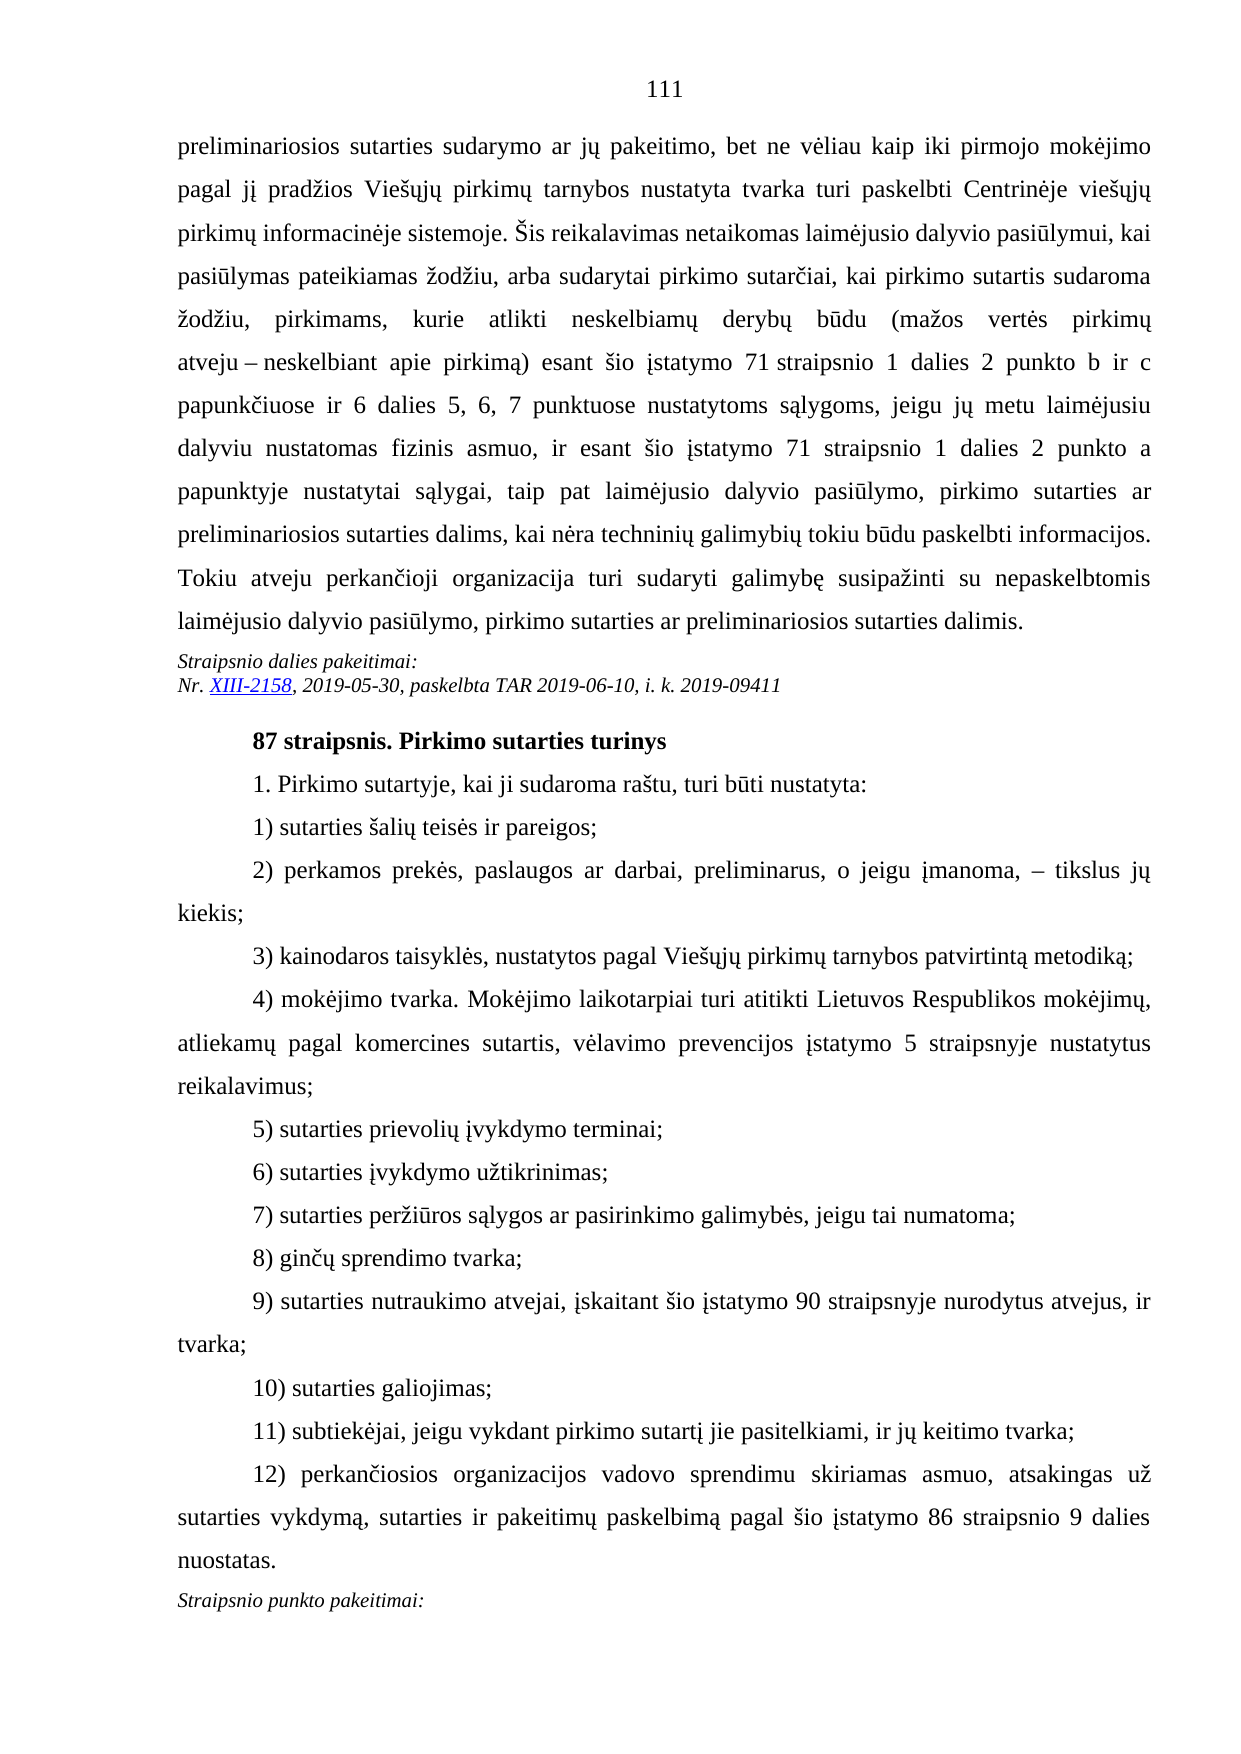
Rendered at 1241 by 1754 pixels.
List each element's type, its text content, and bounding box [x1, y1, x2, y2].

text 8) ginčų sprendimo tvarka; [177, 1243, 1152, 1272]
text 10) sutarties galiojimas; [177, 1373, 1152, 1401]
text Nr. XIII-2158, 2019-05-30, paskelbta TAR 2019-06-10, i. k. 2019-09411 [177, 673, 1152, 697]
text Straipsnio punkto pakeitimai: [177, 1588, 1152, 1612]
text 2) perkamos prekės, paslaugos ar darbai, preliminarus, o jeigu įmanoma, – tikslus jų kiekis; [177, 855, 1152, 927]
text 4) mokėjimo tvarka. Mokėjimo laikotarpiai turi atitikti Lietuvos Respublikos mokėjimų, atliekamų pagal komercines sutartis, vėlavimo prevencijos įstatymo 5 straipsnyje nustatytus reikalavimus; [177, 984, 1152, 1099]
text 7) sutarties peržiūros sąlygos ar pasirinkimo galimybės, jeigu tai numatoma; [177, 1200, 1152, 1229]
text 6) sutarties įvykdymo užtikrinimas; [177, 1157, 1152, 1186]
text 1) sutarties šalių teisės ir pareigos; [177, 812, 1152, 841]
text 87 straipsnis. Pirkimo sutarties turinys [177, 726, 1152, 754]
text 11) subtiekėjai, jeigu vykdant pirkimo sutartį jie pasitelkiami, ir jų keitimo tvarka; [177, 1416, 1152, 1444]
text 5) sutarties prievolių įvykdymo terminai; [177, 1114, 1152, 1143]
text 1. Pirkimo sutartyje, kai ji sudaroma raštu, turi būti nustatyta: [177, 769, 1152, 798]
text 12) perkančiosios organizacijos vadovo sprendimu skiriamas asmuo, atsakingas už sutarties vykdymą, sutarties ir pakeitimų paskelbimą pagal šio įstatymo 86 straipsnio 9 dalies nuostatas. [177, 1459, 1152, 1574]
text 9) sutarties nutraukimo atvejai, įskaitant šio įstatymo 90 straipsnyje nurodytus atvejus, ir tvarka; [177, 1286, 1152, 1358]
text preliminariosios sutarties sudarymo ar jų pakeitimo, bet ne vėliau kaip iki pirmojo mokėjimo pagal jį pradžios Viešųjų pirkimų tarnybos nustatyta tvarka turi paskelbti Centrinėje viešųjų pirkimų informacinėje sistemoje. Šis reikalavimas netaikomas laimėjusio dalyvio pasiūlymui, kai pasiūlymas pateikiamas žodžiu, arba sudarytai pirkimo sutarčiai, kai pirkimo sutartis sudaroma žodžiu, pirkimams, kurie atlikti neskelbiamų derybų būdu (mažos vertės pirkimų atveju – neskelbiant apie pirkimą) esant šio įstatymo 71 straipsnio 1 dalies 2 punkto b ir c papunkčiuose ir 6 dalies 5, 6, 7 punktuose nustatytoms sąlygoms, jeigu jų metu laimėjusiu dalyviu nustatomas fizinis asmuo, ir esant šio įstatymo 71 straipsnio 1 dalies 2 punkto a papunktyje nustatytai sąlygai, taip pat laimėjusio dalyvio pasiūlymo, pirkimo sutarties ar preliminariosios sutarties dalims, kai nėra techninių galimybių tokiu būdu paskelbti informacijos. Tokiu atveju perkančioji organizacija turi sudaryti galimybę susipažinti su nepaskelbtomis laimėjusio dalyvio pasiūlymo, pirkimo sutarties ar preliminariosios sutarties dalimis. [177, 131, 1152, 634]
text 3) kainodaros taisyklės, nustatytos pagal Viešųjų pirkimų tarnybos patvirtintą metodiką; [177, 941, 1152, 970]
text Straipsnio dalies pakeitimai: [177, 649, 1152, 673]
